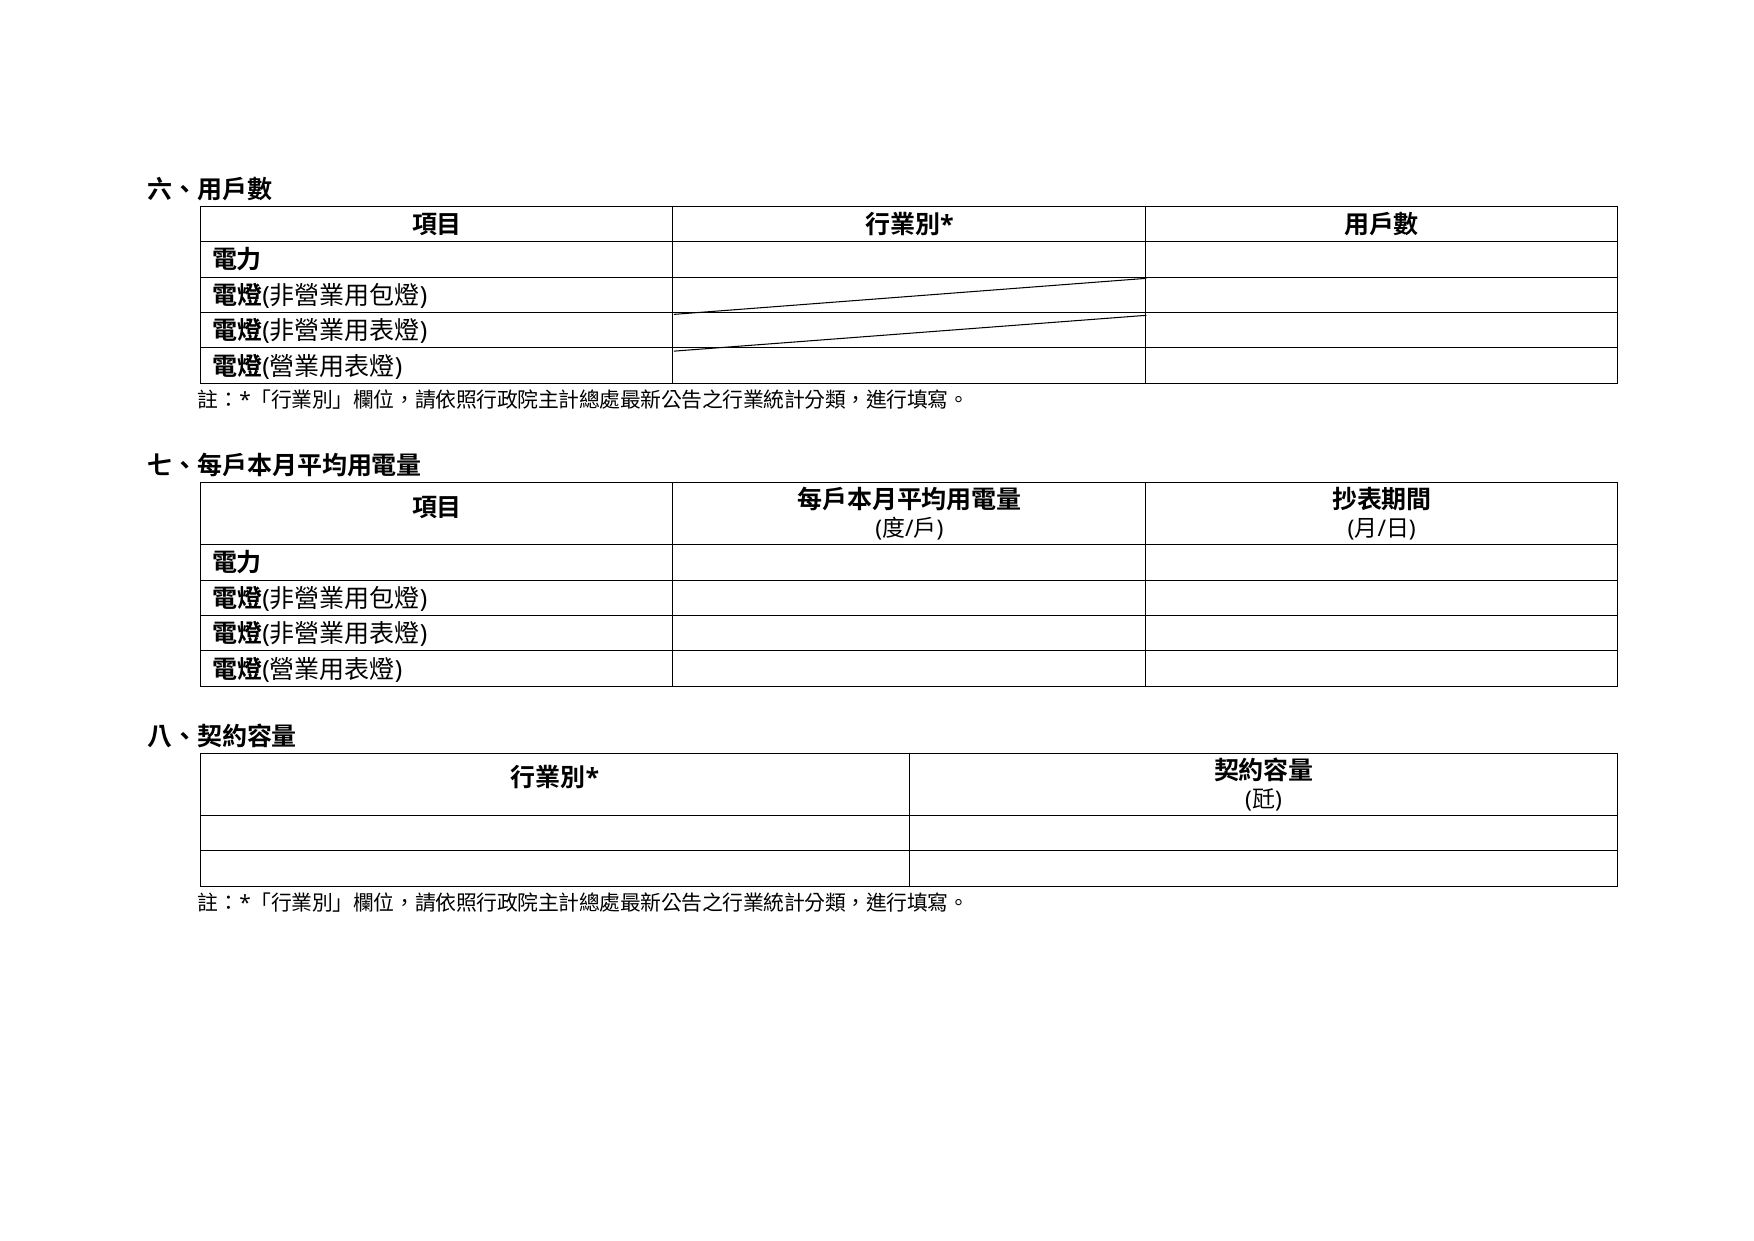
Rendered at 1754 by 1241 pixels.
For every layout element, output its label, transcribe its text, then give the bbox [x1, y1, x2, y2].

table_cell [910, 816, 1617, 850]
table_cell [201, 851, 909, 886]
text 七、每戶本月平均用電量 [148, 446, 1621, 482]
table_header 用戶數 [1146, 207, 1617, 241]
table_cell 電燈(非營業用包燈) [201, 278, 672, 312]
table_cell [1146, 242, 1617, 277]
table_cell [673, 313, 1145, 347]
text 註：*「行業別」欄位，請依照行政院主計總處最新公告之行業統計分類，進行填寫。 [198, 384, 1621, 414]
table_cell [673, 545, 1145, 579]
table_cell [1146, 348, 1617, 383]
table_cell [673, 348, 1145, 383]
table_header 契約容量 (瓩) [910, 754, 1617, 815]
table_cell [1146, 545, 1617, 579]
table_cell [673, 242, 1145, 277]
table_cell [673, 278, 1145, 312]
table_cell [1146, 313, 1617, 347]
table_cell 電燈(營業用表燈) [201, 651, 672, 686]
table_header 項目 [201, 207, 672, 241]
table_cell [201, 816, 909, 850]
table_cell 電燈(非營業用包燈) [201, 581, 672, 615]
table_cell 電燈(營業用表燈) [201, 348, 672, 383]
table_header 抄表期間 (月/日) [1146, 483, 1617, 544]
table_header 項目 [201, 483, 672, 544]
table_cell 電力 [201, 545, 672, 579]
table_header 每戶本月平均用電量 (度/戶) [673, 483, 1145, 544]
table_cell [910, 851, 1617, 886]
table_header 行業別* [201, 754, 909, 815]
table_cell [673, 581, 1145, 615]
table_header 行業別* [673, 207, 1145, 241]
table_cell 電力 [201, 242, 672, 277]
table_cell 電燈(非營業用表燈) [201, 616, 672, 650]
text 八、契約容量 [148, 716, 1621, 752]
text 註：*「行業別」欄位，請依照行政院主計總處最新公告之行業統計分類，進行填寫。 [198, 887, 1621, 917]
table_cell [673, 616, 1145, 650]
table_cell [1146, 581, 1617, 615]
table_cell [1146, 651, 1617, 686]
table_cell [1146, 616, 1617, 650]
text 六、用戶數 [148, 169, 1621, 206]
table_cell [673, 651, 1145, 686]
table_cell 電燈(非營業用表燈) [201, 313, 672, 347]
table_cell [1146, 278, 1617, 312]
